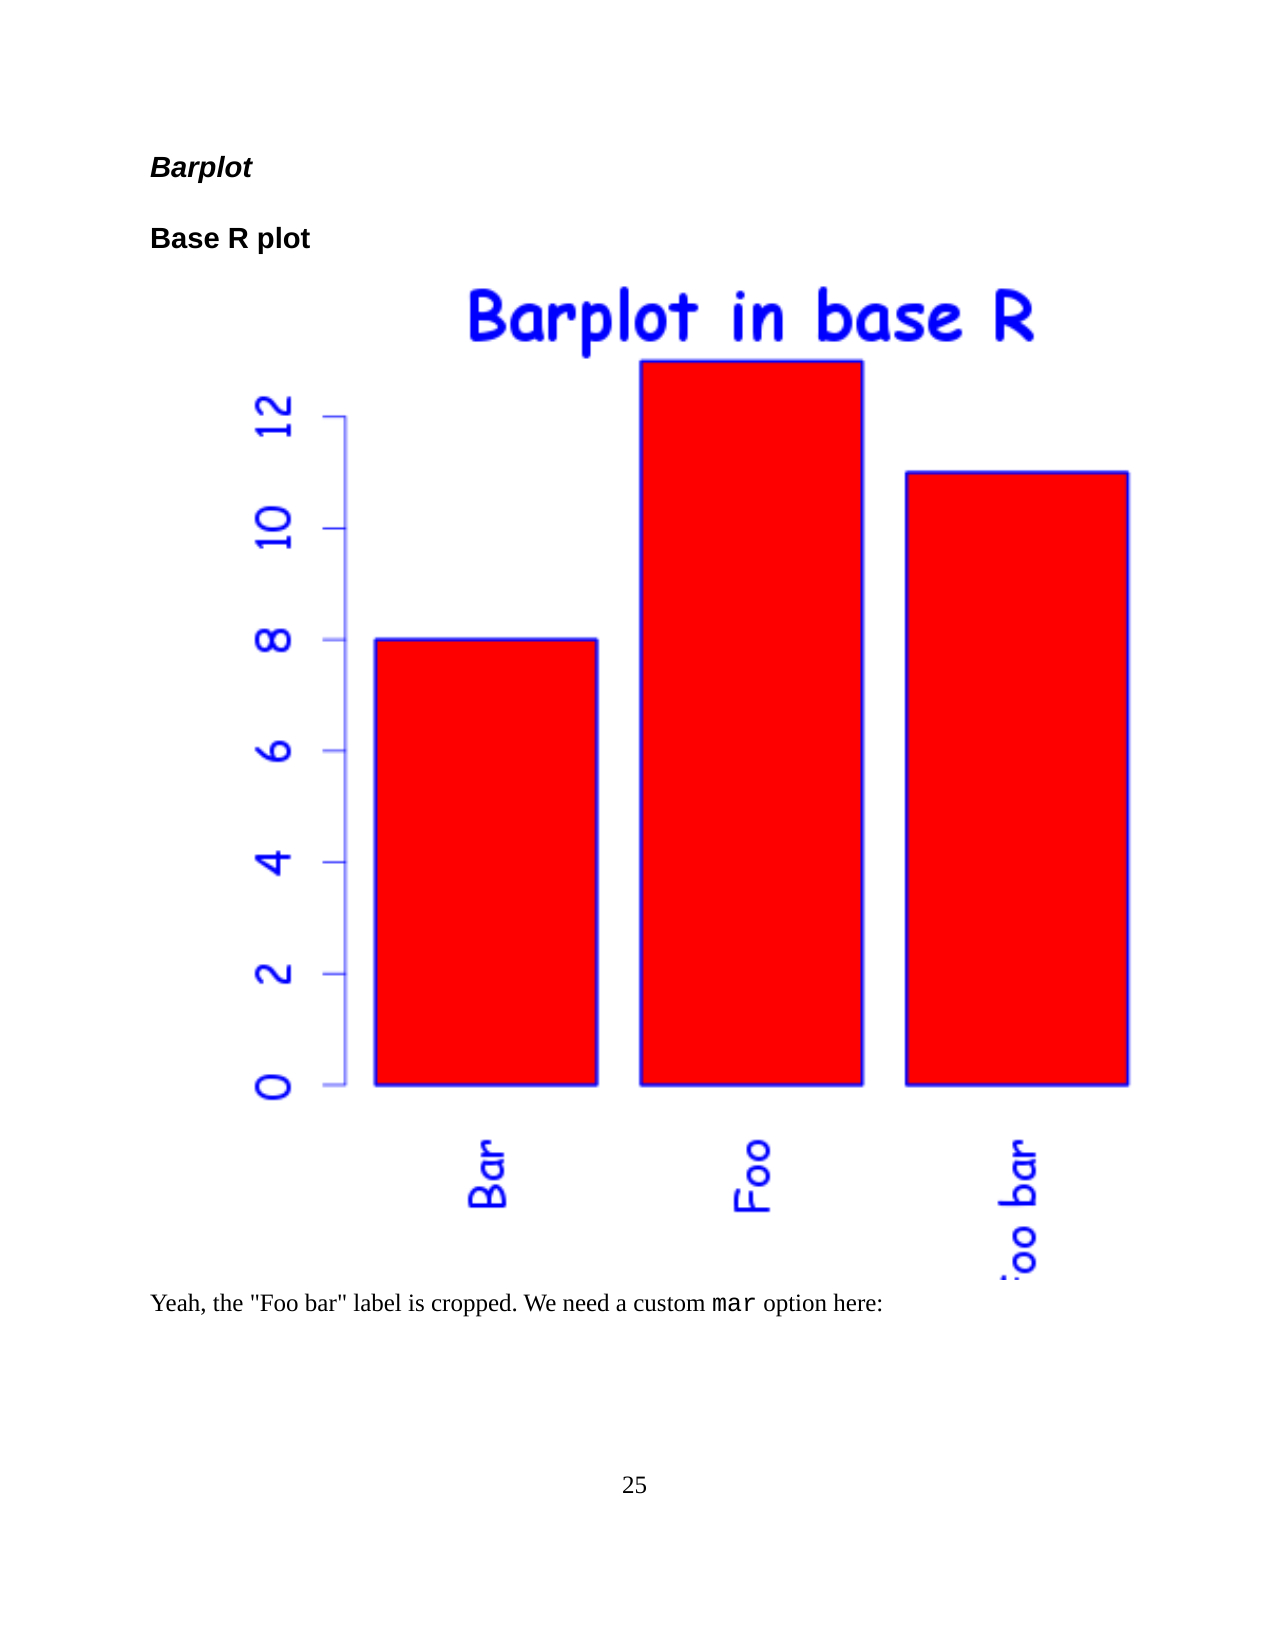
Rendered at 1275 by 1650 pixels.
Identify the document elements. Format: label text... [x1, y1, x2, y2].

subtitle Base R plot [150, 221, 1125, 254]
subtitle Barplot [150, 150, 1125, 183]
picture [150, 267, 1163, 1280]
text Yeah, the "Foo bar" label is cropped. We need a custom mar option here: [150, 1288, 1125, 1319]
